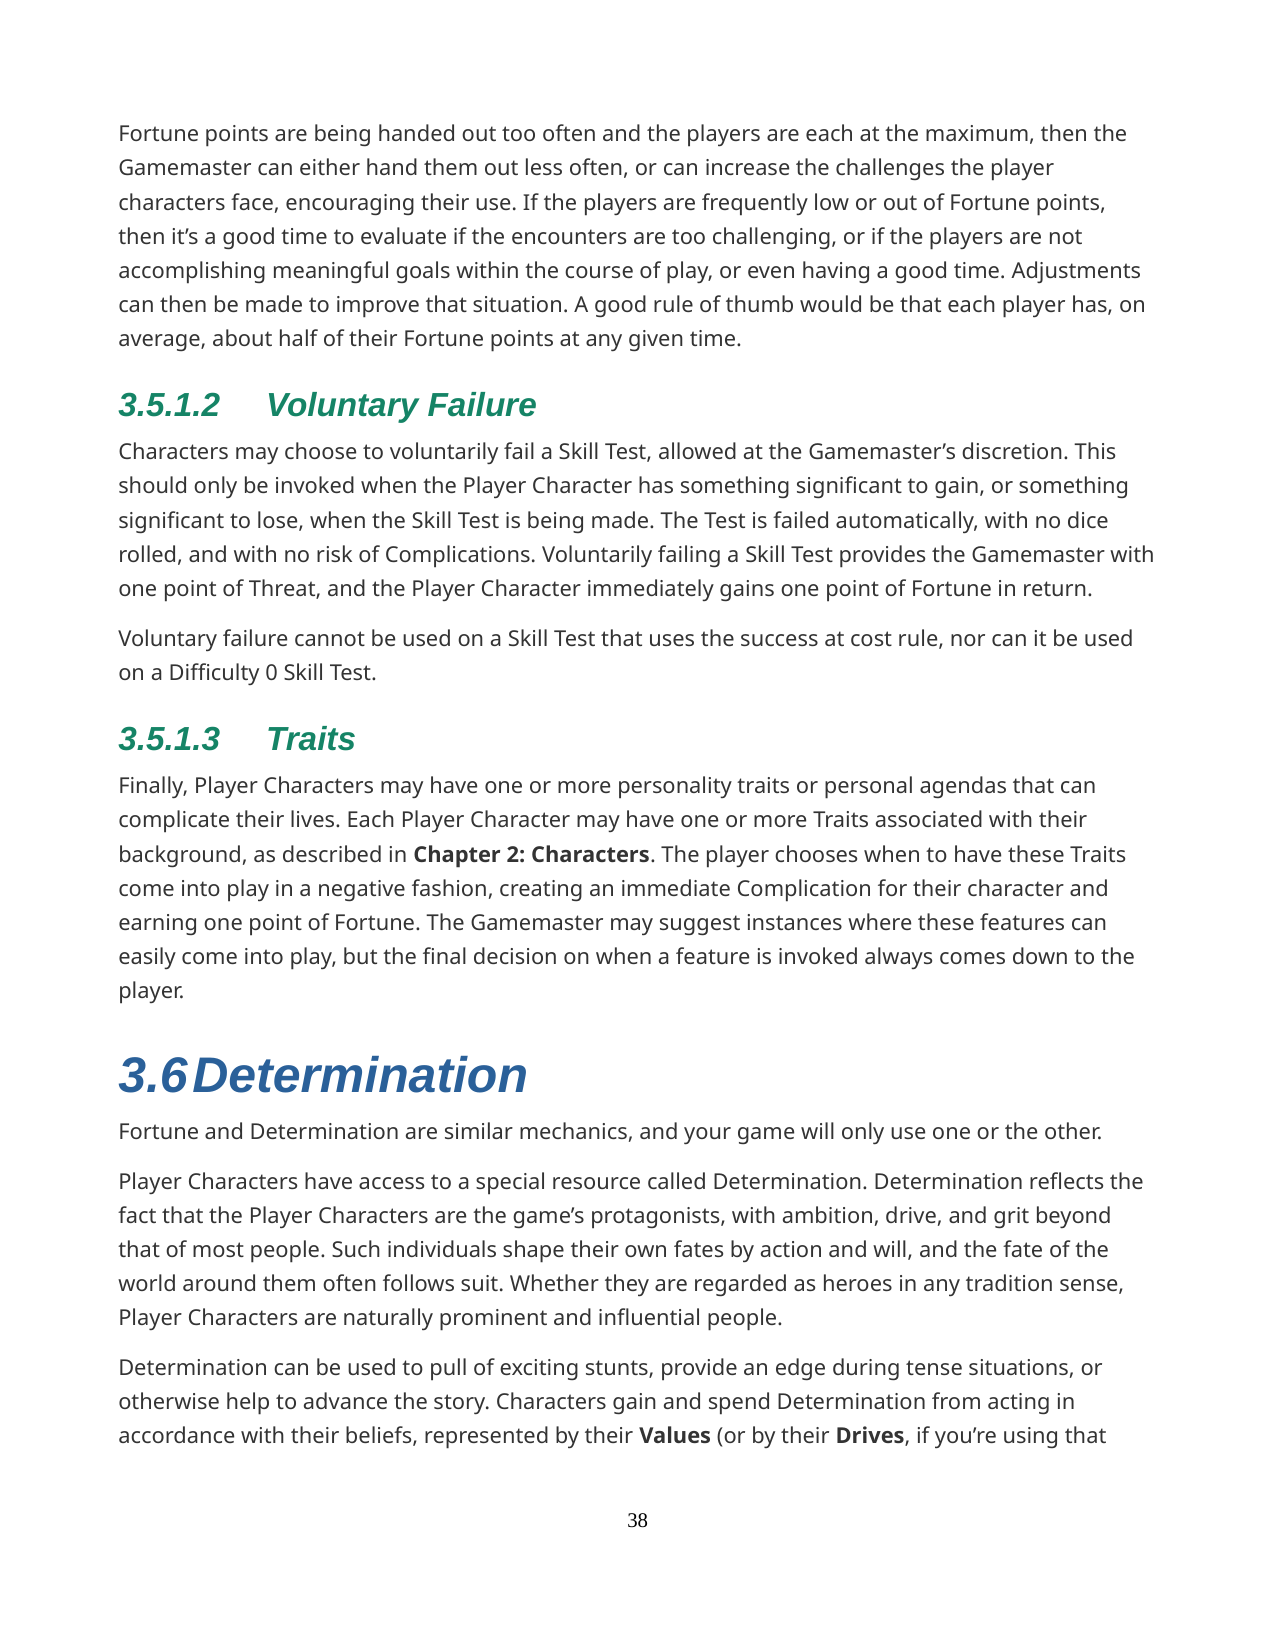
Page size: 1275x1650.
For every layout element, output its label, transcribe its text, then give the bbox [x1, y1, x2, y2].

text Finally, Player Characters may have one or more personality traits or personal agendas that can complicate their lives. Each Player Character may have one or more Traits associated with their background, as described in Chapter 2: Characters. The player chooses when to have these Traits come into play in a negative fashion, creating an immediate Complication for their character and earning one point of Fortune. The Gamemaster may suggest instances where these features can easily come into play, but the final decision on when a feature is invoked always comes down to the player. [118, 770, 1157, 1005]
text Fortune and Determination are similar mechanics, and your game will only use one or the other. [118, 1116, 1157, 1146]
text Voluntary failure cannot be used on a Skill Test that uses the success at cost rule, nor can it be used on a Difficulty 0 Skill Test. [118, 623, 1157, 687]
text Determination can be used to pull of exciting stunts, provide an edge during tense situations, or otherwise help to advance the story. Characters gain and spend Determination from acting in accordance with their beliefs, represented by their Values (or by their Drives, if you’re using that [118, 1352, 1157, 1450]
subtitle Traits [118, 719, 1157, 758]
subtitle Determination [118, 1046, 1157, 1103]
text Fortune points are being handed out too often and the players are each at the maximum, then the Gamemaster can either hand them out less often, or can increase the challenges the player characters face, encouraging their use. If the players are frequently low or out of Fortune points, then it’s a good time to evaluate if the encounters are too challenging, or if the players are not accomplishing meaningful goals within the course of play, or even having a good time. Adjustments can then be made to improve that situation. A good rule of thumb would be that each player has, on average, about half of their Fortune points at any given time. [118, 118, 1157, 353]
text Player Characters have access to a special resource called Determination. Determination reflects the fact that the Player Characters are the game’s protagonists, with ambition, drive, and grit beyond that of most people. Such individuals shape their own fates by action and will, and the fate of the world around them often follows suit. Whether they are regarded as heroes in any tradition sense, Player Characters are naturally prominent and influential people. [118, 1166, 1157, 1332]
subtitle Voluntary Failure [118, 385, 1157, 424]
text Characters may choose to voluntarily fail a Skill Test, allowed at the Gamemaster’s discretion. This should only be invoked when the Player Character has something significant to gain, or something significant to lose, when the Skill Test is being made. The Test is failed automatically, with no dice rolled, and with no risk of Complications. Voluntarily failing a Skill Test provides the Gamemaster with one point of Threat, and the Player Character immediately gains one point of Fortune in return. [118, 436, 1157, 603]
